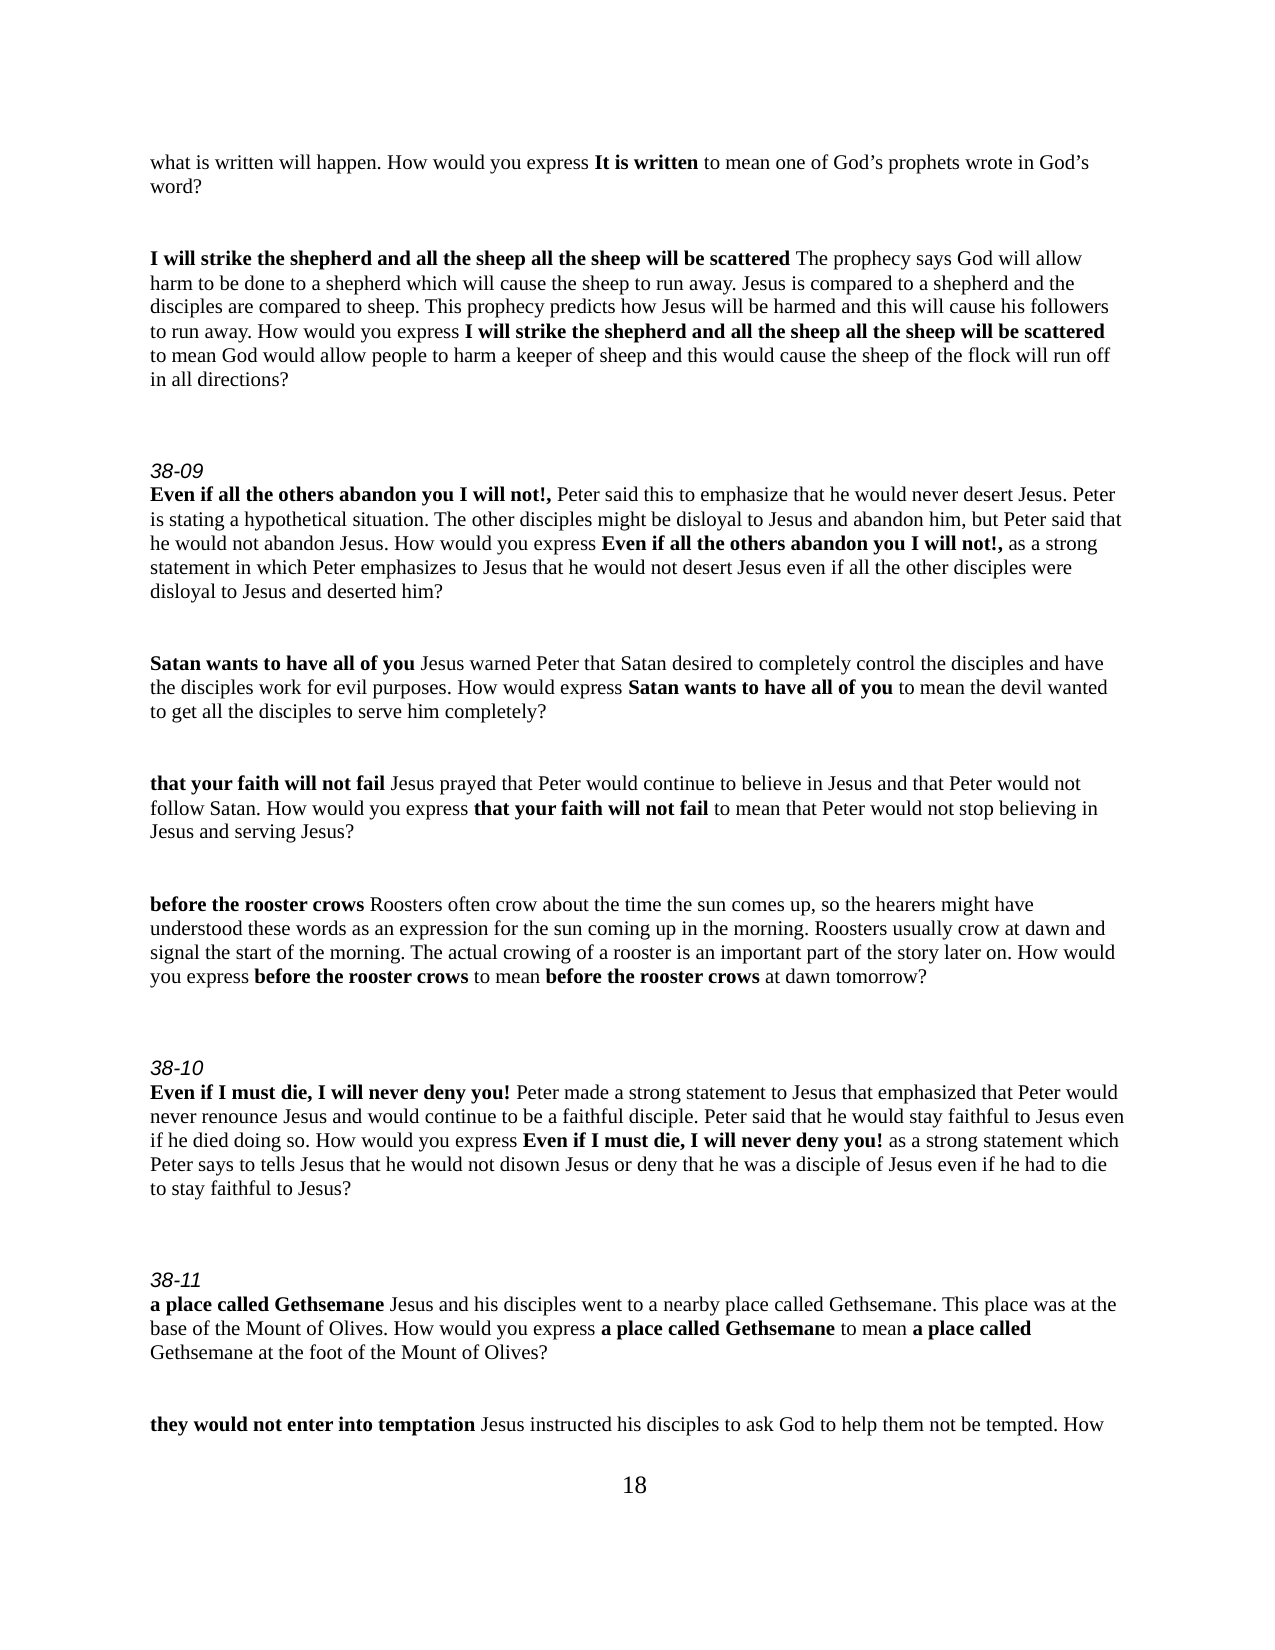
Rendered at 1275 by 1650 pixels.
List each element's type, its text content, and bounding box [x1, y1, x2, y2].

subtitle 38-09 [150, 458, 1125, 482]
text Satan wants to have all of you Jesus warned Peter that Satan desired to completely control the disciples and have the disciples work for evil purposes. How would express Satan wants to have all of you to mean the devil wanted to get all the disciples to serve him completely? [150, 651, 1125, 723]
text that your faith will not fail Jesus prayed that Peter would continue to believe in Jesus and that Peter would not follow Satan. How would you express that your faith will not fail to mean that Peter would not stop believing in Jesus and serving Jesus? [150, 771, 1125, 843]
text a place called Gethsemane Jesus and his disciples went to a nearby place called Gethsemane. This place was at the base of the Mount of Olives. How would you express a place called Gethsemane to mean a place called Gethsemane at the foot of the Mount of Olives? [150, 1292, 1125, 1364]
subtitle 38-10 [150, 1056, 1125, 1080]
text I will strike the shepherd and all the sheep all the sheep will be scattered The prophecy says God will allow harm to be done to a shepherd which will cause the sheep to run away. Jesus is compared to a shepherd and the disciples are compared to sheep. This prophecy predicts how Jesus will be harmed and this will cause his followers to run away. How would you express I will strike the shepherd and all the sheep all the sheep will be scattered to mean God would allow people to harm a keeper of sheep and this would cause the sheep of the flock will run off in all directions? [150, 246, 1125, 391]
text Even if I must die, I will never deny you! Peter made a strong statement to Jesus that emphasized that Peter would never renounce Jesus and would continue to be a faithful disciple. Peter said that he would stay faithful to Jesus even if he died doing so. How would you express Even if I must die, I will never deny you! as a strong statement which Peter says to tells Jesus that he would not disown Jesus or deny that he was a disciple of Jesus even if he had to die to stay faithful to Jesus? [150, 1080, 1125, 1200]
text Even if all the others abandon you I will not!, Peter said this to emphasize that he would never desert Jesus. Peter is stating a hypothetical situation. The other disciples might be disloyal to Jesus and abandon him, but Peter said that he would not abandon Jesus. How would you express Even if all the others abandon you I will not!, as a strong statement in which Peter emphasizes to Jesus that he would not desert Jesus even if all the other disciples were disloyal to Jesus and deserted him? [150, 482, 1125, 603]
subtitle 38-11 [150, 1268, 1125, 1292]
text they would not enter into temptation Jesus instructed his disciples to ask God to help them not be tempted. How [150, 1412, 1125, 1436]
text what is written will happen. How would you express It is written to mean one of God’s prophets wrote in God’s word? [150, 150, 1125, 198]
text before the rooster crows Roosters often crow about the time the sun comes up, so the hearers might have understood these words as an expression for the sun coming up in the morning. Roosters usually crow at dawn and signal the start of the morning. The actual crowing of a rooster is an important part of the story later on. How would you express before the rooster crows to mean before the rooster crows at dawn tomorrow? [150, 892, 1125, 988]
